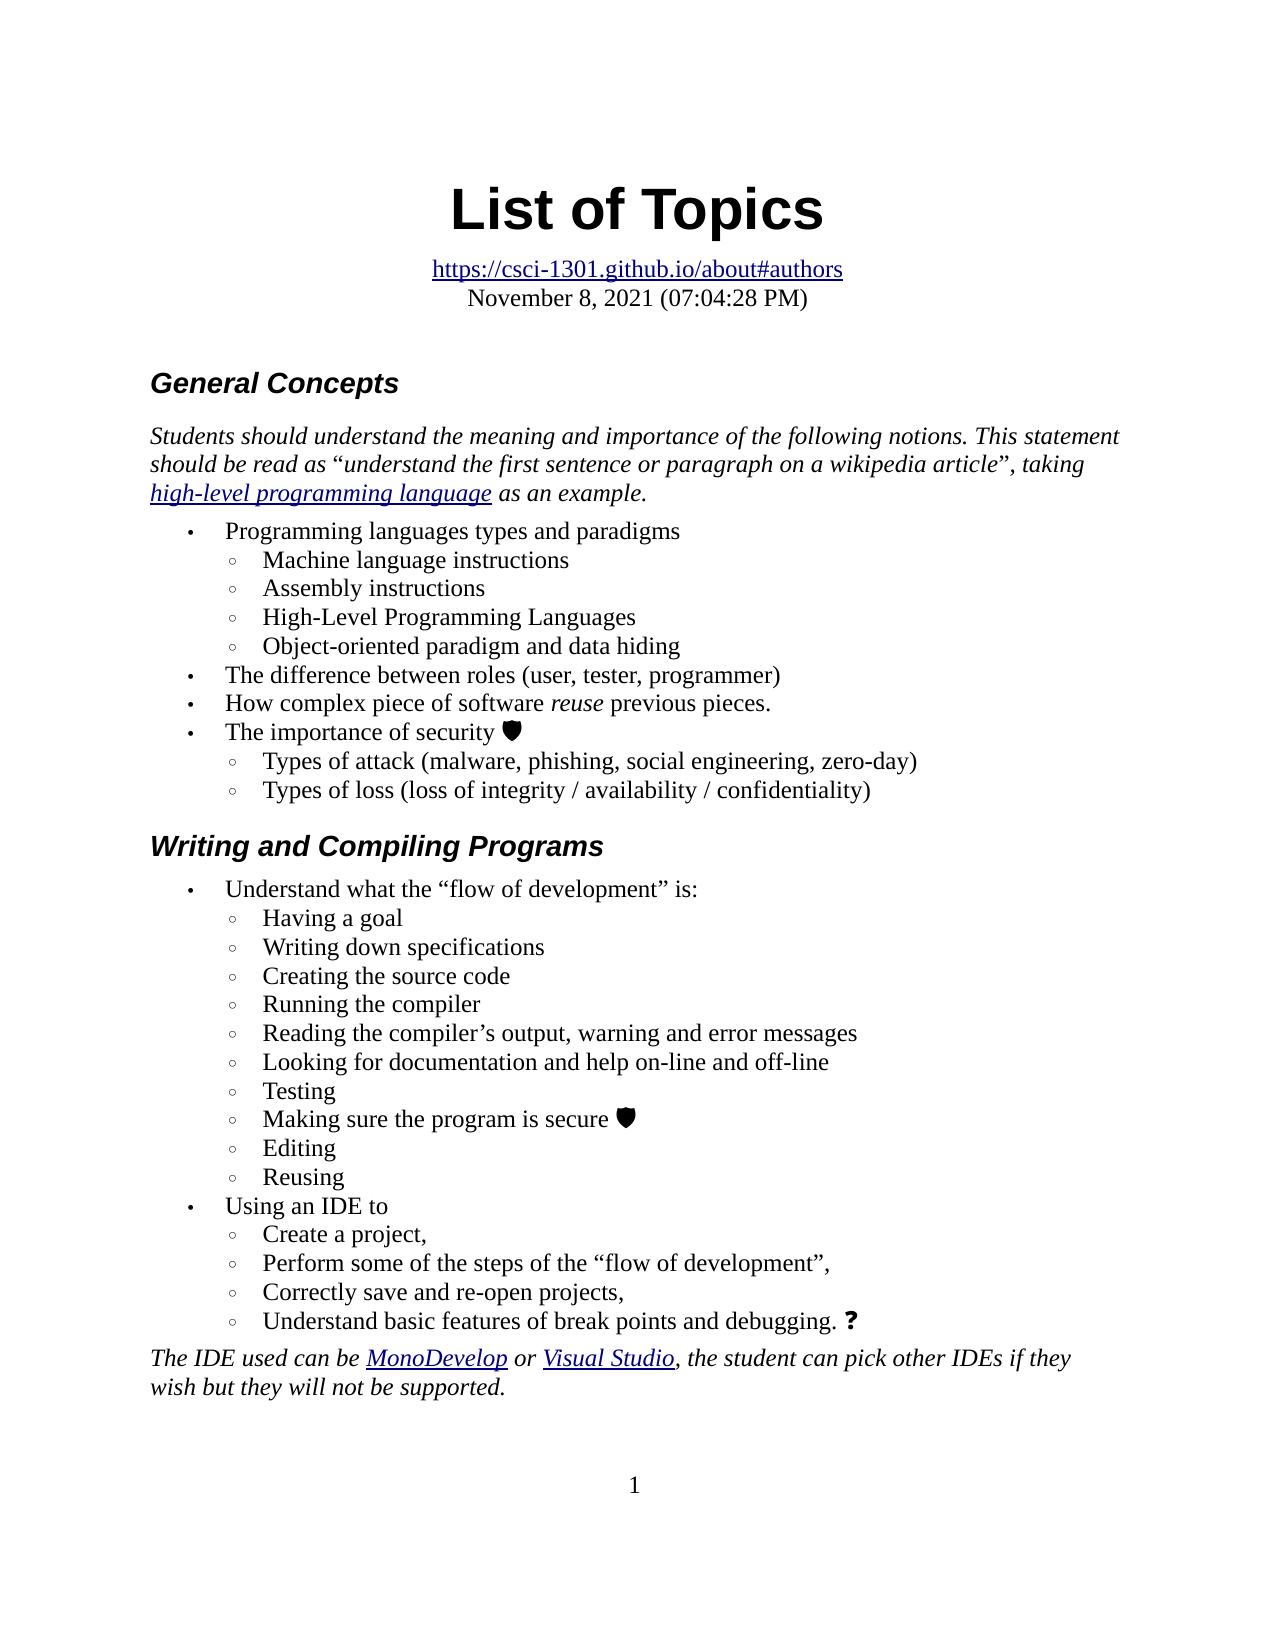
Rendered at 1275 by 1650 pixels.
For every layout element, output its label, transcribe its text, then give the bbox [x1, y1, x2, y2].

list Perform some of the steps of the “flow of development”, [225, 1248, 1125, 1277]
list Reading the compiler’s output, warning and error messages [225, 1018, 1125, 1047]
list Understand what the “flow of development” is: [187, 874, 1125, 903]
list The importance of security 🛡️ [187, 717, 1125, 746]
list Using an IDE to [187, 1191, 1125, 1219]
text November 8, 2021 (07:04:28 PM) [150, 283, 1125, 312]
list Reusing [225, 1162, 1125, 1191]
text Students should understand the meaning and importance of the following notions. This statement should be read as “understand the first sentence or paragraph on a wikipedia article”, taking high-level programming language as an example. [150, 421, 1125, 507]
list Writing down specifications [225, 932, 1125, 961]
text The IDE used can be MonoDevelop or Visual Studio, the student can pick other IDEs if they wish but they will not be supported. [150, 1343, 1125, 1401]
subtitle Writing and Compiling Programs [150, 828, 1125, 862]
list Assembly instructions [225, 573, 1125, 602]
list Understand basic features of break points and debugging. ❓ [225, 1306, 1125, 1334]
list High-Level Programming Languages [225, 602, 1125, 631]
list How complex piece of software reuse previous pieces. [187, 688, 1125, 717]
list Creating the source code [225, 961, 1125, 989]
list The difference between roles (user, tester, programmer) [187, 660, 1125, 688]
list Having a goal [225, 903, 1125, 932]
list Types of loss (loss of integrity / availability / confidentiality) [225, 775, 1125, 803]
subtitle General Concepts [150, 366, 1125, 399]
list Testing [225, 1076, 1125, 1104]
list Looking for documentation and help on-line and off-line [225, 1047, 1125, 1076]
list Create a project, [225, 1219, 1125, 1248]
list Types of attack (malware, phishing, social engineering, zero-day) [225, 746, 1125, 775]
list Making sure the program is secure 🛡️ [225, 1104, 1125, 1133]
text https://csci-1301.github.io/about#authors [150, 254, 1125, 283]
list Running the compiler [225, 989, 1125, 1018]
list Machine language instructions [225, 545, 1125, 573]
list Correctly save and re-open projects, [225, 1277, 1125, 1306]
list Object-oriented paradigm and data hiding [225, 631, 1125, 660]
title List of Topics [150, 175, 1125, 242]
list Editing [225, 1133, 1125, 1162]
list Programming languages types and paradigms [187, 516, 1125, 545]
